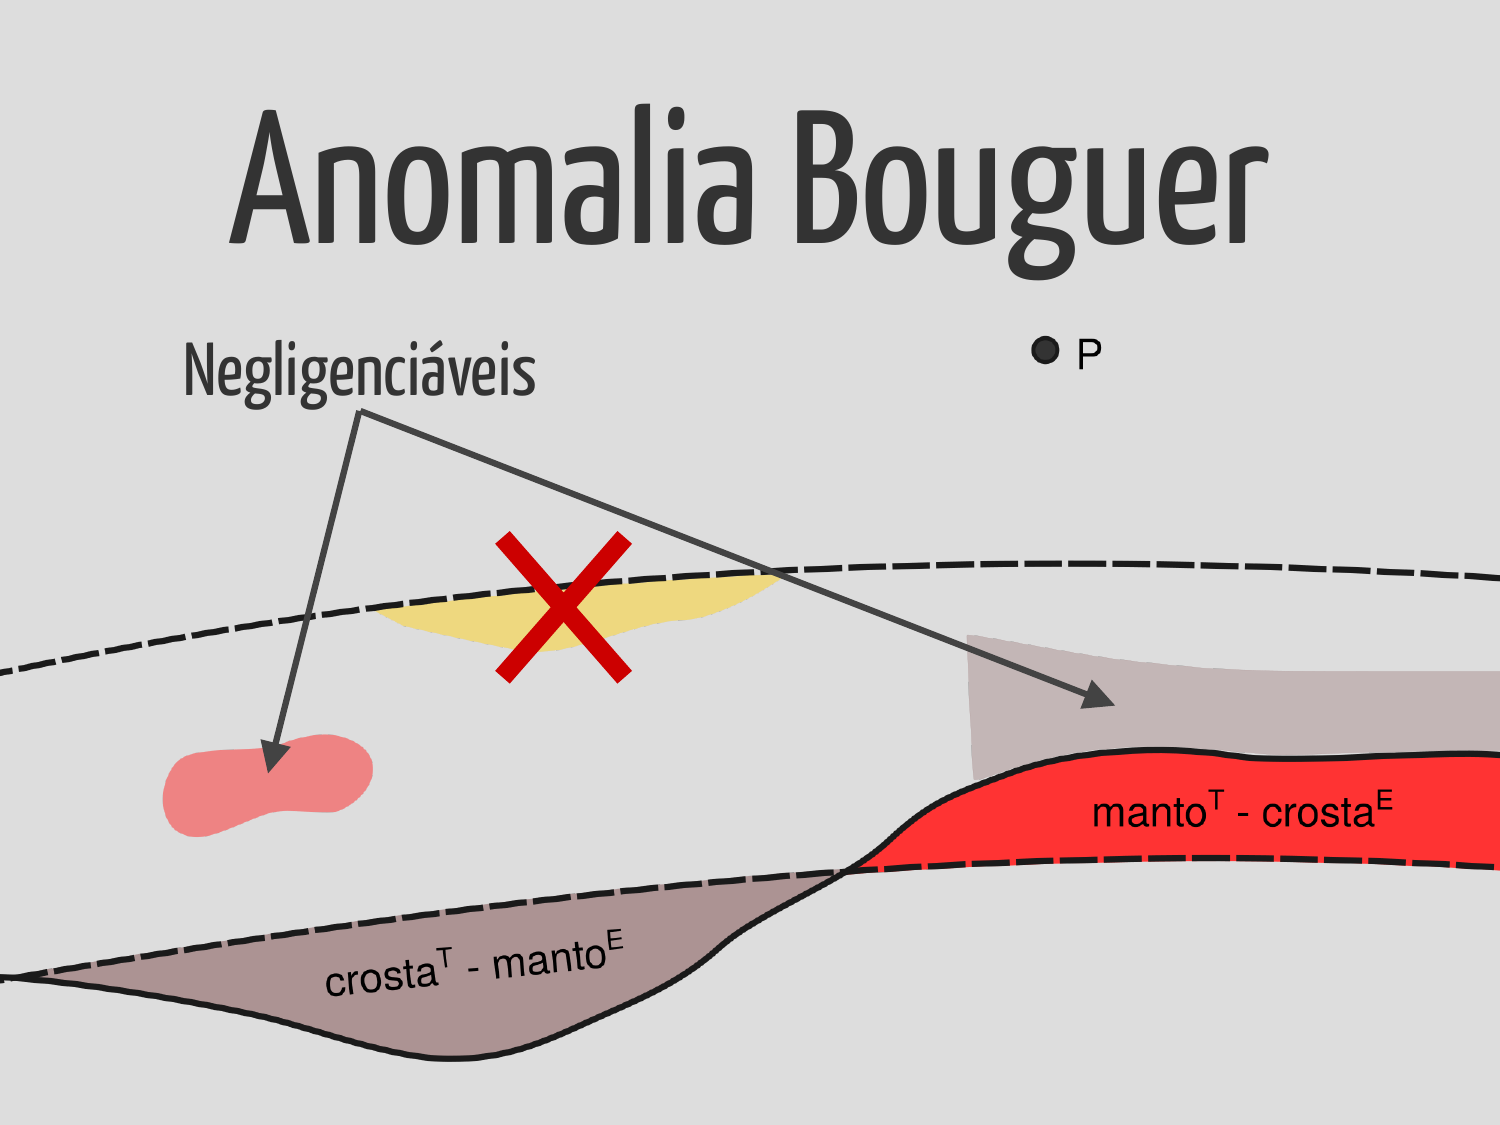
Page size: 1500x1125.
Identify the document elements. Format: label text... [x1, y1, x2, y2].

text_box [495, 531, 633, 684]
text_box Negligenciáveis [114, 319, 607, 411]
picture [0, 0, 1500, 1125]
title Anomalia Bouguer [75, 40, 1425, 211]
